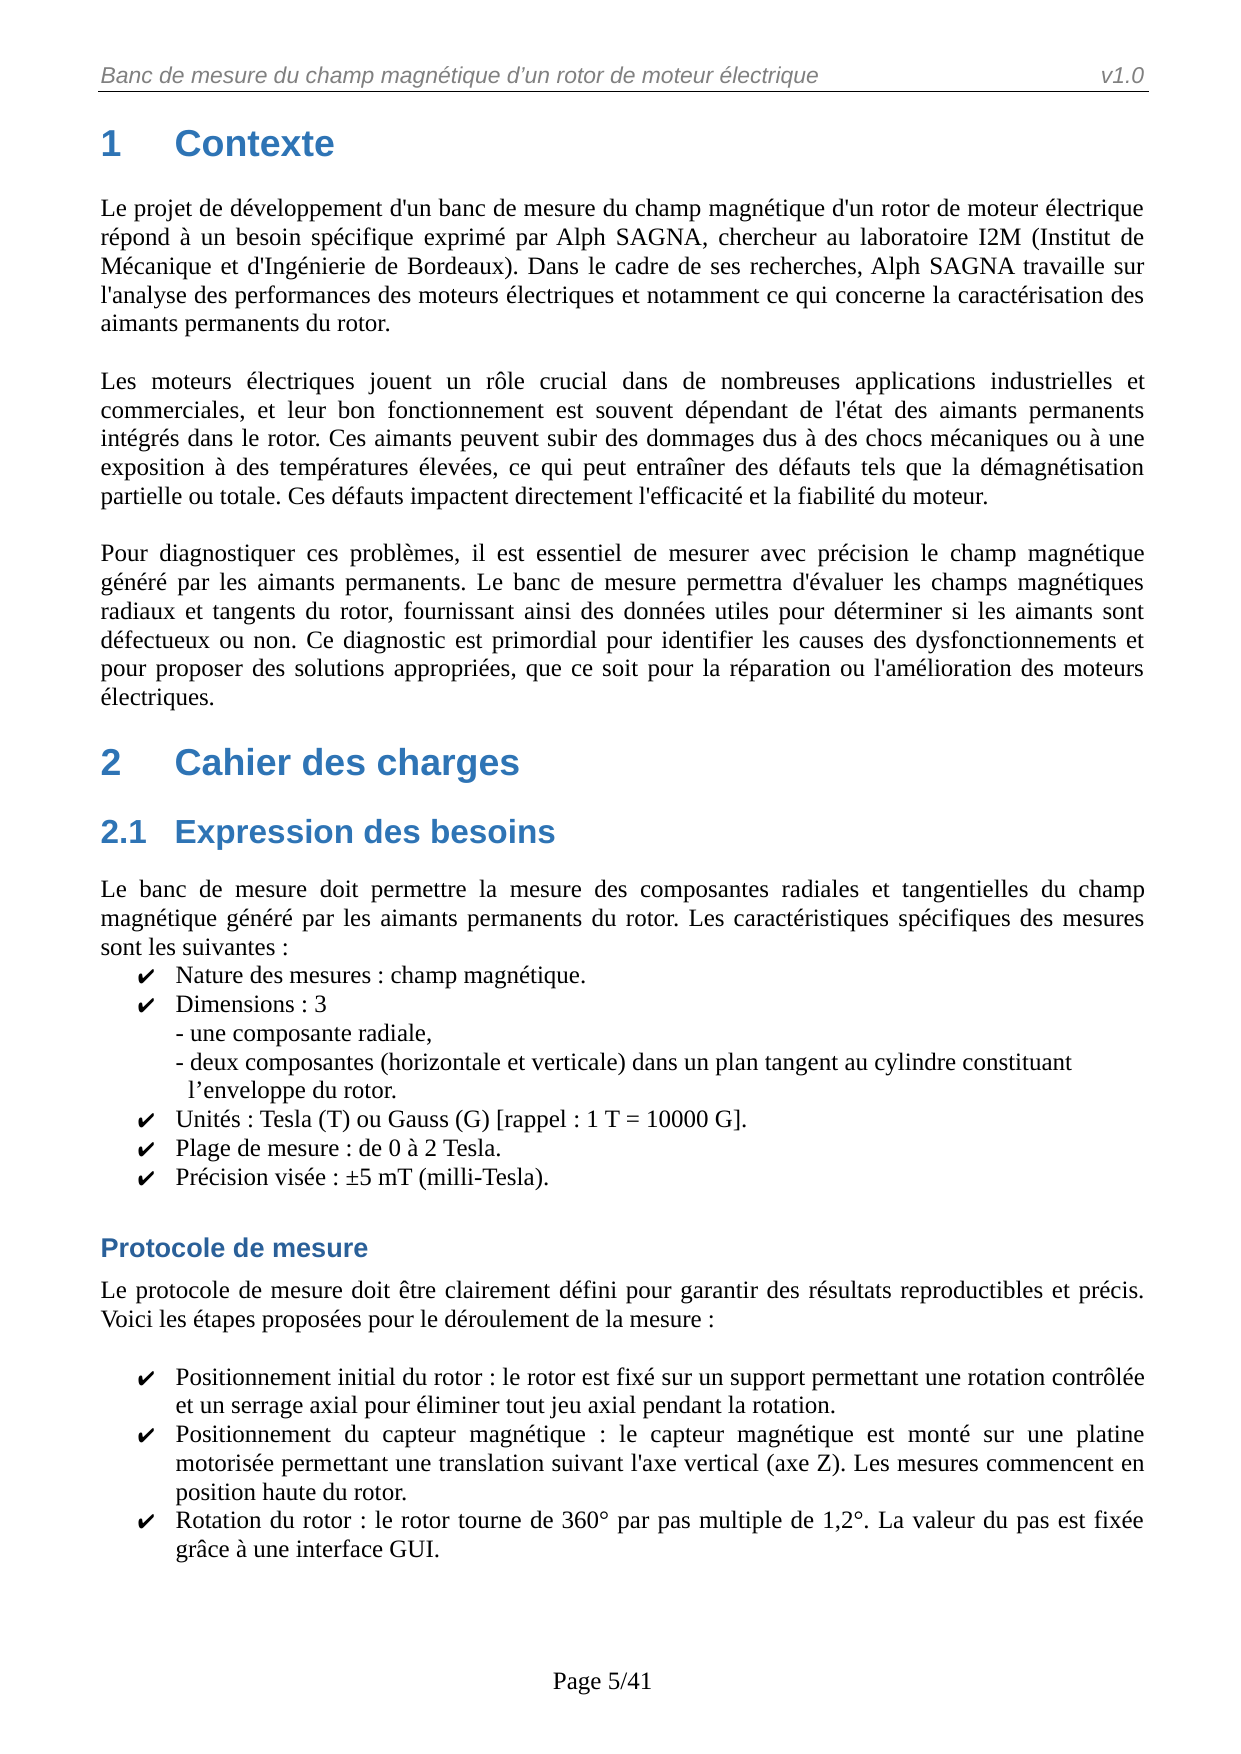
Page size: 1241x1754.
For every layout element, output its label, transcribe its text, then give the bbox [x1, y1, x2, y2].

list Rotation du rotor : le rotor tourne de 360° par pas multiple de 1,2°. La valeur du pas est fixée grâce à une interface GUI. [138, 1506, 1146, 1563]
text Les moteurs électriques jouent un rôle crucial dans de nombreuses applications industrielles et commerciales, et leur bon fonctionnement est souvent dépendant de l'état des aimants permanents intégrés dans le rotor. Ces aimants peuvent subir des dommages dus à des chocs mécaniques ou à une exposition à des températures élevées, ce qui peut entraîner des défauts tels que la démagnétisation partielle ou totale. Ces défauts impactent directement l'efficacité et la fiabilité du moteur. [100, 366, 1146, 510]
subtitle Expression des besoins [100, 812, 1146, 851]
list Plage de mesure : de 0 à 2 Tesla. [138, 1133, 1146, 1162]
subtitle Cahier des charges [100, 740, 1146, 783]
text Pour diagnostiquer ces problèmes, il est essentiel de mesurer avec précision le champ magnétique généré par les aimants permanents. Le banc de mesure permettra d'évaluer les champs magnétiques radiaux et tangents du rotor, fournissant ainsi des données utiles pour déterminer si les aimants sont défectueux ou non. Ce diagnostic est primordial pour identifier les causes des dysfonctionnements et pour proposer des solutions appropriées, que ce soit pour la réparation ou l'amélioration des moteurs électriques. [100, 538, 1146, 711]
list Dimensions : 3 - une composante radiale, - deux composantes (horizontale et verticale) dans un plan tangent au cylindre constituant l’enveloppe du rotor. [138, 989, 1146, 1104]
list Nature des mesures : champ magnétique. [138, 961, 1146, 989]
subtitle Protocole de mesure [100, 1232, 1146, 1263]
list Précision visée : ±5 mT (milli-Tesla). [138, 1162, 1146, 1191]
list Unités : Tesla (T) ou Gauss (G) [rappel : 1 T = 10000 G]. [138, 1104, 1146, 1133]
text Le protocole de mesure doit être clairement défini pour garantir des résultats reproductibles et précis. Voici les étapes proposées pour le déroulement de la mesure : [100, 1276, 1146, 1333]
text Le projet de développement d'un banc de mesure du champ magnétique d'un rotor de moteur électrique répond à un besoin spécifique exprimé par Alph SAGNA, chercheur au laboratoire I2M (Institut de Mécanique et d'Ingénierie de Bordeaux). Dans le cadre de ses recherches, Alph SAGNA travaille sur l'analyse des performances des moteurs électriques et notamment ce qui concerne la caractérisation des aimants permanents du rotor. [100, 193, 1146, 337]
text Le banc de mesure doit permettre la mesure des composantes radiales et tangentielles du champ magnétique généré par les aimants permanents du rotor. Les caractéristiques spécifiques des mesures sont les suivantes : [100, 874, 1146, 961]
subtitle Contexte [100, 121, 1146, 164]
list Positionnement du capteur magnétique : le capteur magnétique est monté sur une platine motorisée permettant une translation suivant l'axe vertical (axe Z). Les mesures commencent en position haute du rotor. [138, 1419, 1146, 1506]
list Positionnement initial du rotor : le rotor est fixé sur un support permettant une rotation contrôlée et un serrage axial pour éliminer tout jeu axial pendant la rotation. [138, 1362, 1146, 1419]
